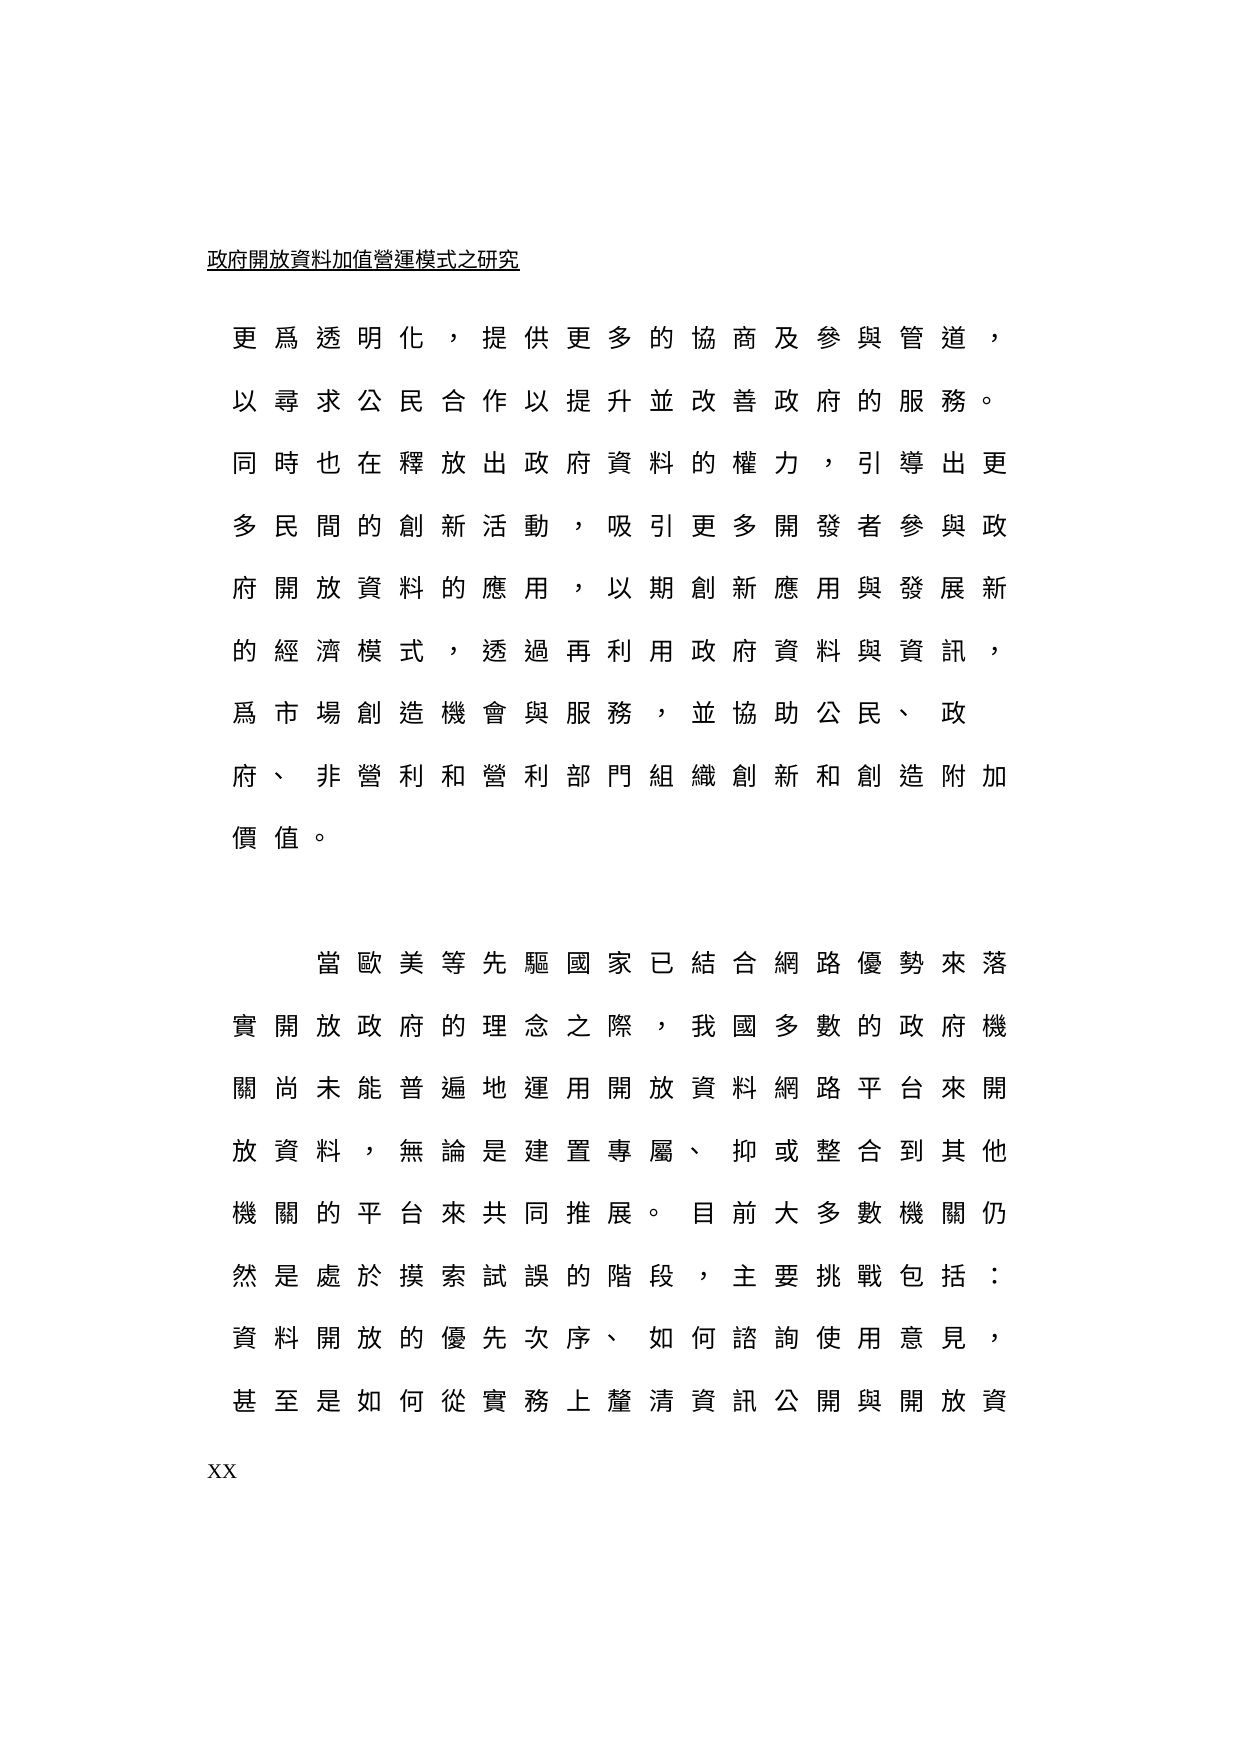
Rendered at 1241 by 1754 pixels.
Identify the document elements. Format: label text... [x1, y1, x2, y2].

text 更爲透明化，提供更多的協商及參與管道，以尋求公民合作以提升並改善政府的服務。同時也在釋放出政府資料的權力，引導出更多民間的創新活動，吸引更多開發者參與政府開放資料的應用，以期創新應用與發展新的經濟模式，透過再利用政府資料與資訊，爲市場創造機會與服務，並協助公民、政府、非營利和營利部門組織創新和創造附加價值。 [224, 295, 1016, 858]
text 當歐美等先驅國家已結合網路優勢來落實開放政府的理念之際，我國多數的政府機關尚未能普遍地運用開放資料網路平台來開放資料，無論是建置專屬、抑或整合到其他機關的平台來共同推展。目前大多數機關仍然是處於摸索試誤的階段，主要挑戰包括：資料開放的優先次序、如何諮詢使用意見，甚至是如何從實務上釐清資訊公開與開放資 [224, 920, 1016, 1420]
